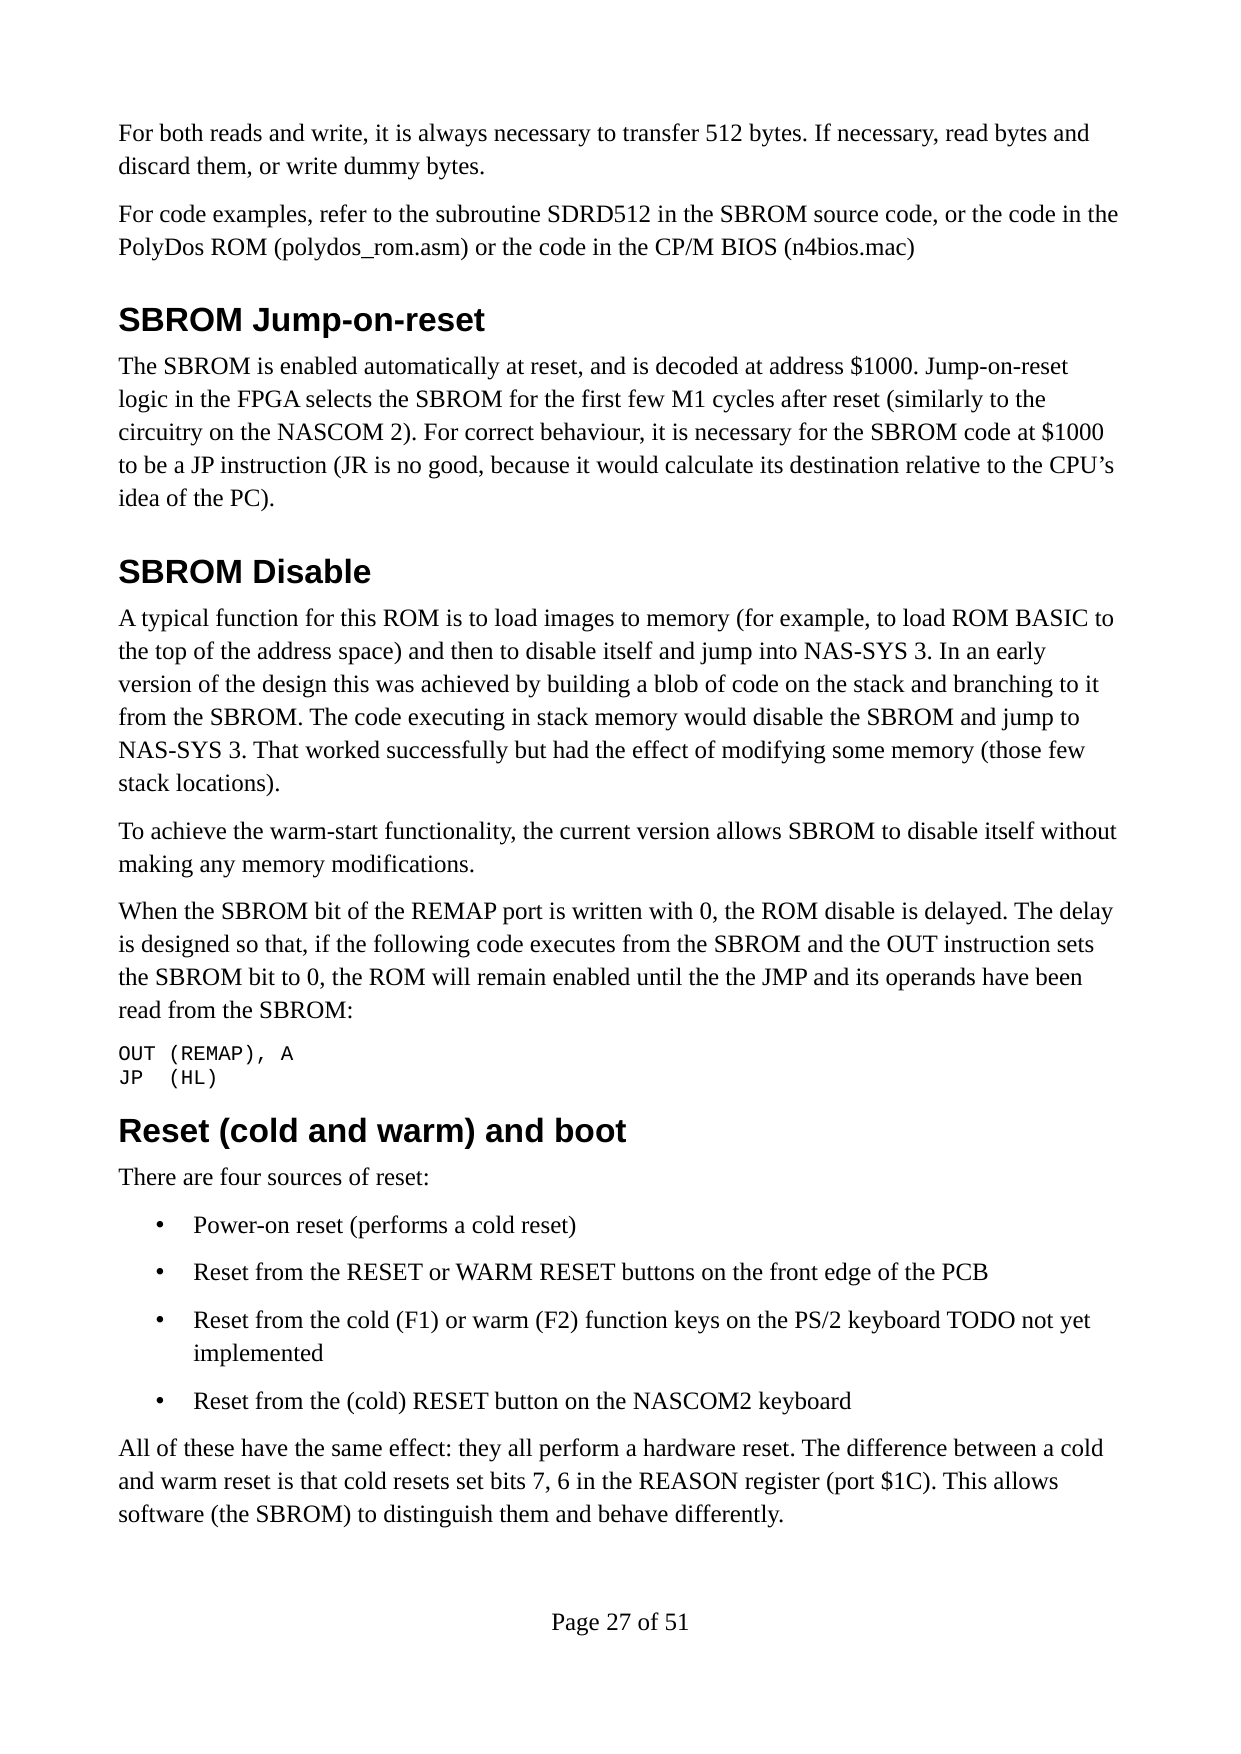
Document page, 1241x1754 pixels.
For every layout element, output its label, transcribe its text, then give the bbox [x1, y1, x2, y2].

subtitle SBROM Jump-on-reset [118, 300, 1122, 339]
text For code examples, refer to the subroutine SDRD512 in the SBROM source code, or the code in the PolyDos ROM (polydos_rom.asm) or the code in the CP/M BIOS (n4bios.mac) [118, 199, 1122, 261]
list Reset from the (cold) RESET button on the NASCOM2 keyboard [156, 1386, 1122, 1414]
list Reset from the RESET or WARM RESET buttons on the front edge of the PCB [156, 1257, 1122, 1286]
text All of these have the same effect: they all perform a hardware reset. The difference between a cold and warm reset is that cold resets set bits 7, 6 in the REASON register (port $1C). This allows software (the SBROM) to distinguish them and behave differently. [118, 1433, 1122, 1528]
text The SBROM is enabled automatically at reset, and is decoded at address $1000. Jump-on-reset logic in the FPGA selects the SBROM for the first few M1 cycles after reset (similarly to the circuitry on the NASCOM 2). For correct behaviour, it is necessary for the SBROM code at $1000 to be a JP instruction (JR is no good, because it would calculate its destination relative to the CPU’s idea of the PC). [118, 351, 1122, 512]
text To achieve the warm-start functionality, the current version allows SBROM to disable itself without making any memory modifications. [118, 816, 1122, 877]
subtitle SBROM Disable [118, 552, 1122, 591]
list Power-on reset (performs a cold reset) [156, 1210, 1122, 1239]
text There are four sources of reset: [118, 1162, 1122, 1191]
text JP (HL) [118, 1067, 1122, 1090]
text A typical function for this ROM is to load images to memory (for example, to load ROM BASIC to the top of the address space) and then to disable itself and jump into NAS-SYS 3. In an early version of the design this was achieved by building a blob of code on the stack and branching to it from the SBROM. The code executing in stack memory would disable the SBROM and jump to NAS-SYS 3. That worked successfully but had the effect of modifying some memory (those few stack locations). [118, 603, 1122, 797]
text When the SBROM bit of the REMAP port is written with 0, the ROM disable is delayed. The delay is designed so that, if the following code executes from the SBROM and the OUT instruction sets the SBROM bit to 0, the ROM will remain enabled until the the JMP and its operands have been read from the SBROM: [118, 896, 1122, 1024]
subtitle Reset (cold and warm) and boot [118, 1111, 1122, 1150]
list Reset from the cold (F1) or warm (F2) function keys on the PS/2 keyboard TODO not yet implemented [156, 1305, 1122, 1367]
text OUT (REMAP), A [118, 1043, 1122, 1067]
text For both reads and write, it is always necessary to transfer 512 bytes. If necessary, read bytes and discard them, or write dummy bytes. [118, 118, 1122, 180]
